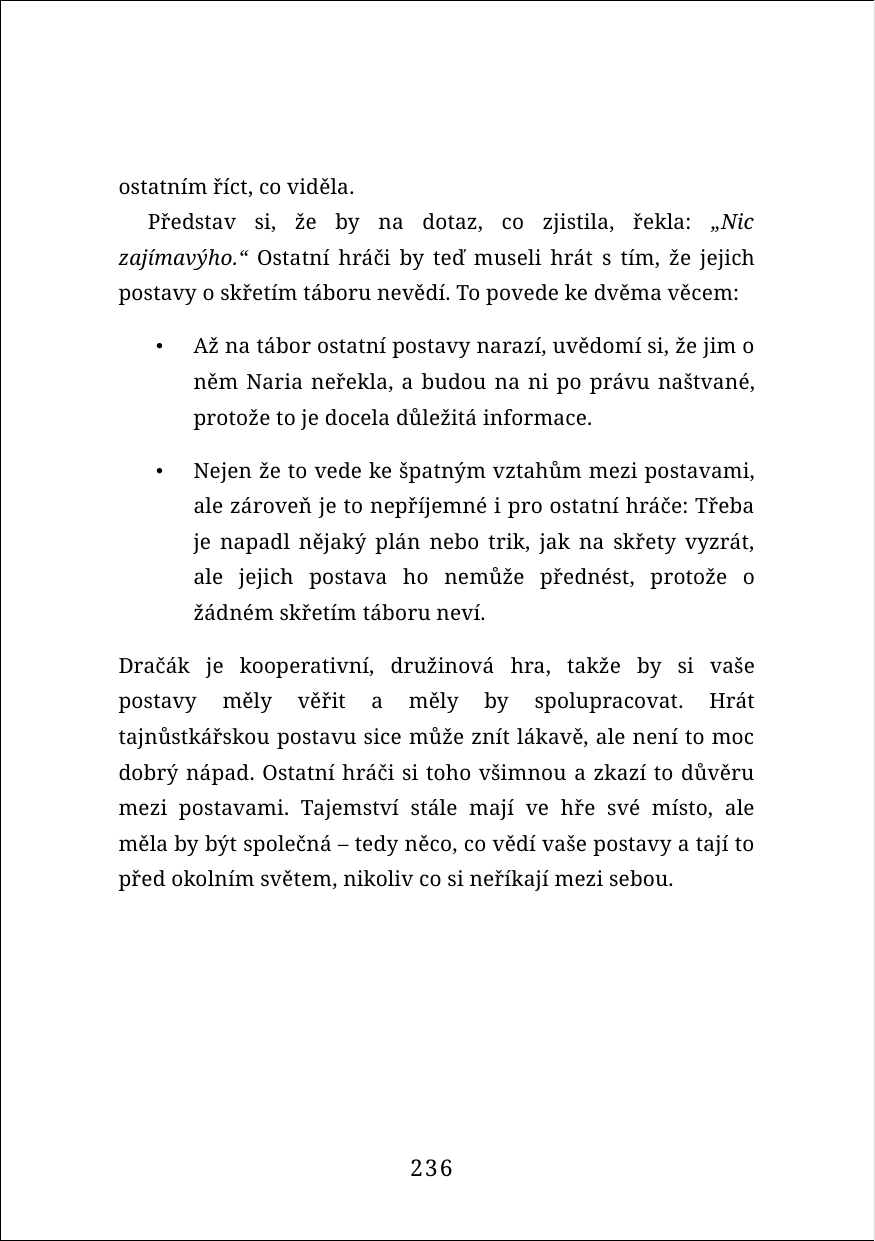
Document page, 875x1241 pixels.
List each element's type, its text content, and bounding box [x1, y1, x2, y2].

list Nejen že to vede ke špatným vztahům mezi postavami, ale zároveň je to nepříjemné i pro ostatní hráče: Třeba je napadl nějaký plán nebo trik, jak na skřety vyzrát, ale jejich postava ho nemůže přednést, protože o žádném skřetím táboru neví. [156, 456, 756, 626]
text ostatním říct, co viděla. Představ si, že by na dotaz, co zjistila, řekla: „Nic zajímavýho.“ Ostatní hráči by teď museli hrát s tím, že jejich postavy o skřetím táboru nevědí. To povede ke dvěma věcem: [118, 172, 756, 307]
text Dračák je kooperativní, družinová hra, takže by si vaše postavy měly věřit a měly by spolupracovat. Hrát tajnůstkářskou postavu sice může znít lákavě, ale není to moc dobrý nápad. Ostatní hráči si toho všimnou a zkazí to důvěru mezi postavami. Tajemství stále mají ve hře své místo, ale měla by být společná – tedy něco, co vědí vaše postavy a tají to před okolním světem, nikoliv co si neříkají mezi sebou. [118, 651, 756, 893]
list Až na tábor ostatní postavy narazí, uvědomí si, že jim o něm Naria neřekla, a budou na ni po právu naštvané, protože to je docela důležitá informace. [156, 332, 756, 431]
